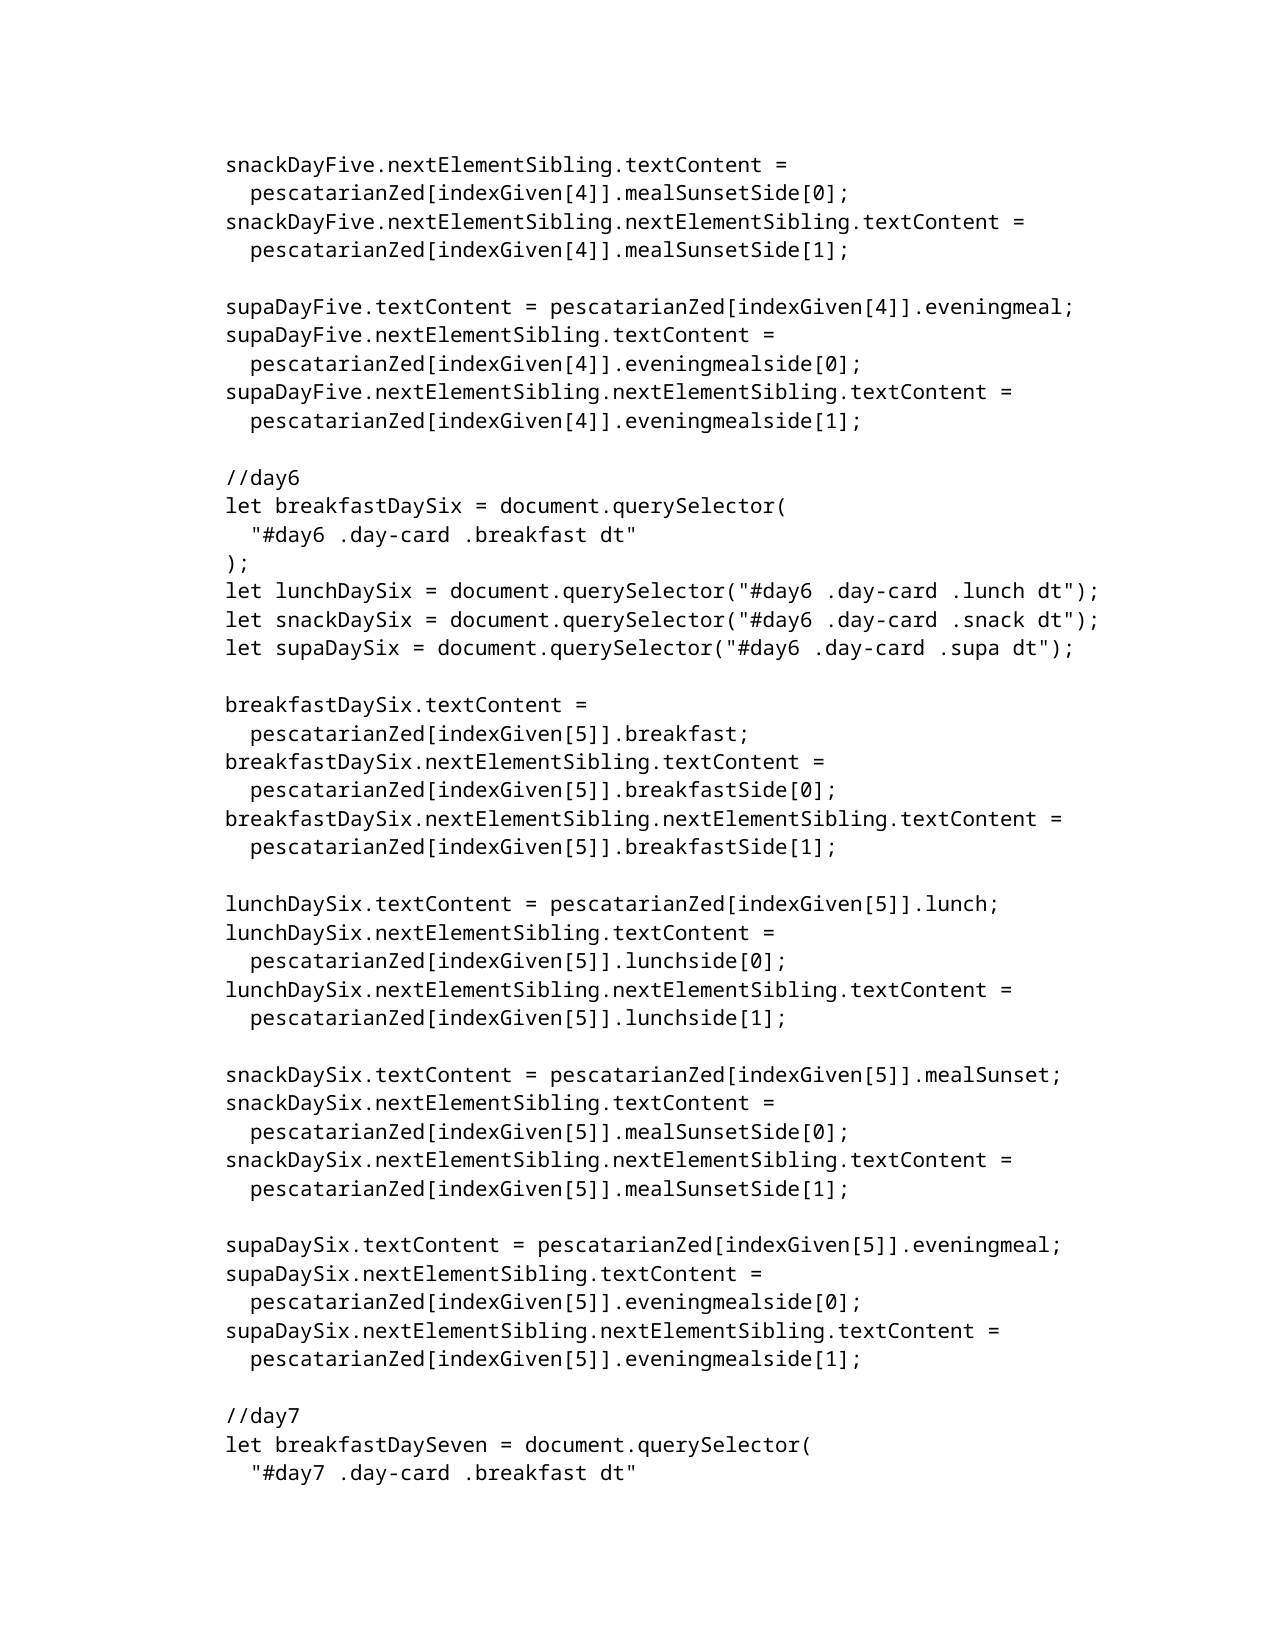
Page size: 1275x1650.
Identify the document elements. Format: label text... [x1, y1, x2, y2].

text pescatarianZed[indexGiven[5]].eveningmealside[0]; [150, 1287, 1125, 1316]
text ); [150, 548, 1125, 577]
text pescatarianZed[indexGiven[5]].mealSunsetSide[0]; [150, 1117, 1125, 1145]
text snackDayFive.nextElementSibling.nextElementSibling.textContent = [150, 207, 1125, 235]
text snackDaySix.nextElementSibling.textContent = [150, 1088, 1125, 1117]
text supaDayFive.textContent = pescatarianZed[indexGiven[4]].eveningmeal; [150, 292, 1125, 321]
text pescatarianZed[indexGiven[5]].eveningmealside[1]; [150, 1344, 1125, 1373]
text let breakfastDaySeven = document.querySelector( [150, 1430, 1125, 1458]
text pescatarianZed[indexGiven[4]].eveningmealside[1]; [150, 406, 1125, 434]
text pescatarianZed[indexGiven[5]].breakfastSide[0]; [150, 776, 1125, 804]
text pescatarianZed[indexGiven[5]].lunchside[1]; [150, 1003, 1125, 1032]
text lunchDaySix.nextElementSibling.textContent = [150, 918, 1125, 946]
text supaDaySix.textContent = pescatarianZed[indexGiven[5]].eveningmeal; [150, 1231, 1125, 1259]
text pescatarianZed[indexGiven[5]].breakfast; [150, 719, 1125, 747]
text supaDayFive.nextElementSibling.textContent = [150, 321, 1125, 349]
text supaDaySix.nextElementSibling.textContent = [150, 1259, 1125, 1287]
text snackDaySix.nextElementSibling.nextElementSibling.textContent = [150, 1145, 1125, 1174]
text let snackDaySix = document.querySelector("#day6 .day-card .snack dt"); [150, 605, 1125, 633]
text breakfastDaySix.textContent = [150, 690, 1125, 719]
text breakfastDaySix.nextElementSibling.textContent = [150, 747, 1125, 776]
text //day7 [150, 1401, 1125, 1430]
text pescatarianZed[indexGiven[4]].mealSunsetSide[0]; [150, 178, 1125, 207]
text "#day7 .day-card .breakfast dt" [150, 1458, 1125, 1487]
text "#day6 .day-card .breakfast dt" [150, 520, 1125, 548]
text supaDayFive.nextElementSibling.nextElementSibling.textContent = [150, 377, 1125, 406]
text let breakfastDaySix = document.querySelector( [150, 491, 1125, 520]
text pescatarianZed[indexGiven[4]].mealSunsetSide[1]; [150, 235, 1125, 264]
text pescatarianZed[indexGiven[5]].mealSunsetSide[1]; [150, 1174, 1125, 1202]
text pescatarianZed[indexGiven[5]].breakfastSide[1]; [150, 832, 1125, 861]
text lunchDaySix.nextElementSibling.nextElementSibling.textContent = [150, 975, 1125, 1003]
text breakfastDaySix.nextElementSibling.nextElementSibling.textContent = [150, 804, 1125, 832]
text let supaDaySix = document.querySelector("#day6 .day-card .supa dt"); [150, 633, 1125, 662]
text pescatarianZed[indexGiven[4]].eveningmealside[0]; [150, 349, 1125, 377]
text lunchDaySix.textContent = pescatarianZed[indexGiven[5]].lunch; [150, 889, 1125, 918]
text snackDaySix.textContent = pescatarianZed[indexGiven[5]].mealSunset; [150, 1060, 1125, 1088]
text let lunchDaySix = document.querySelector("#day6 .day-card .lunch dt"); [150, 577, 1125, 605]
text //day6 [150, 463, 1125, 491]
text snackDayFive.nextElementSibling.textContent = [150, 150, 1125, 178]
text pescatarianZed[indexGiven[5]].lunchside[0]; [150, 946, 1125, 975]
text supaDaySix.nextElementSibling.nextElementSibling.textContent = [150, 1316, 1125, 1344]
